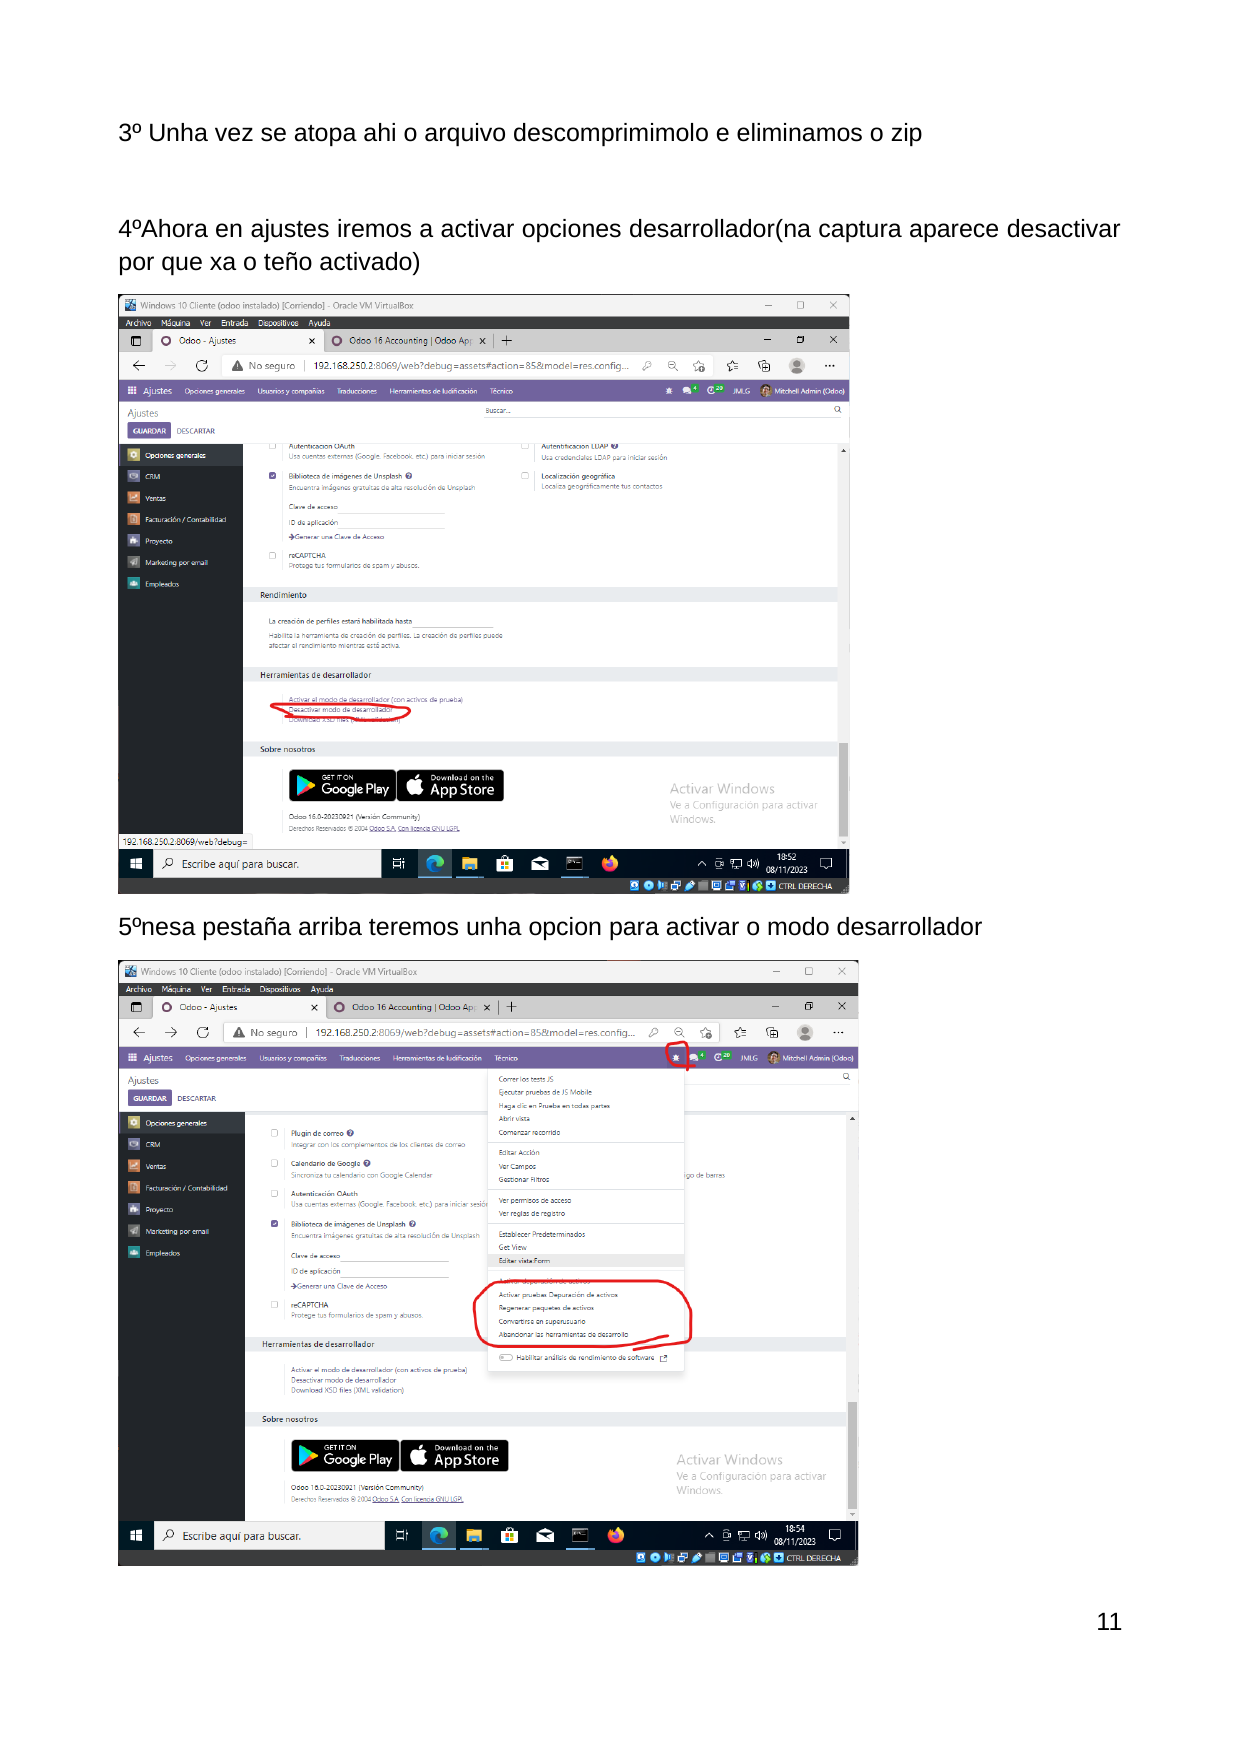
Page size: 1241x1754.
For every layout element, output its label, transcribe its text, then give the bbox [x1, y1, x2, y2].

picture [118, 960, 859, 1566]
picture [118, 294, 850, 894]
text 4ºAhora en ajustes iremos a activar opciones desarrollador(na captura aparece desactivar por que xa o teño activado) [118, 214, 1122, 276]
text 5ºnesa pestaña arriba teremos unha opcion para activar o modo desarrollador [118, 912, 1122, 941]
text 3º Unha vez se atopa ahi o arquivo descomprimimolo e eliminamos o zip [118, 118, 1122, 147]
